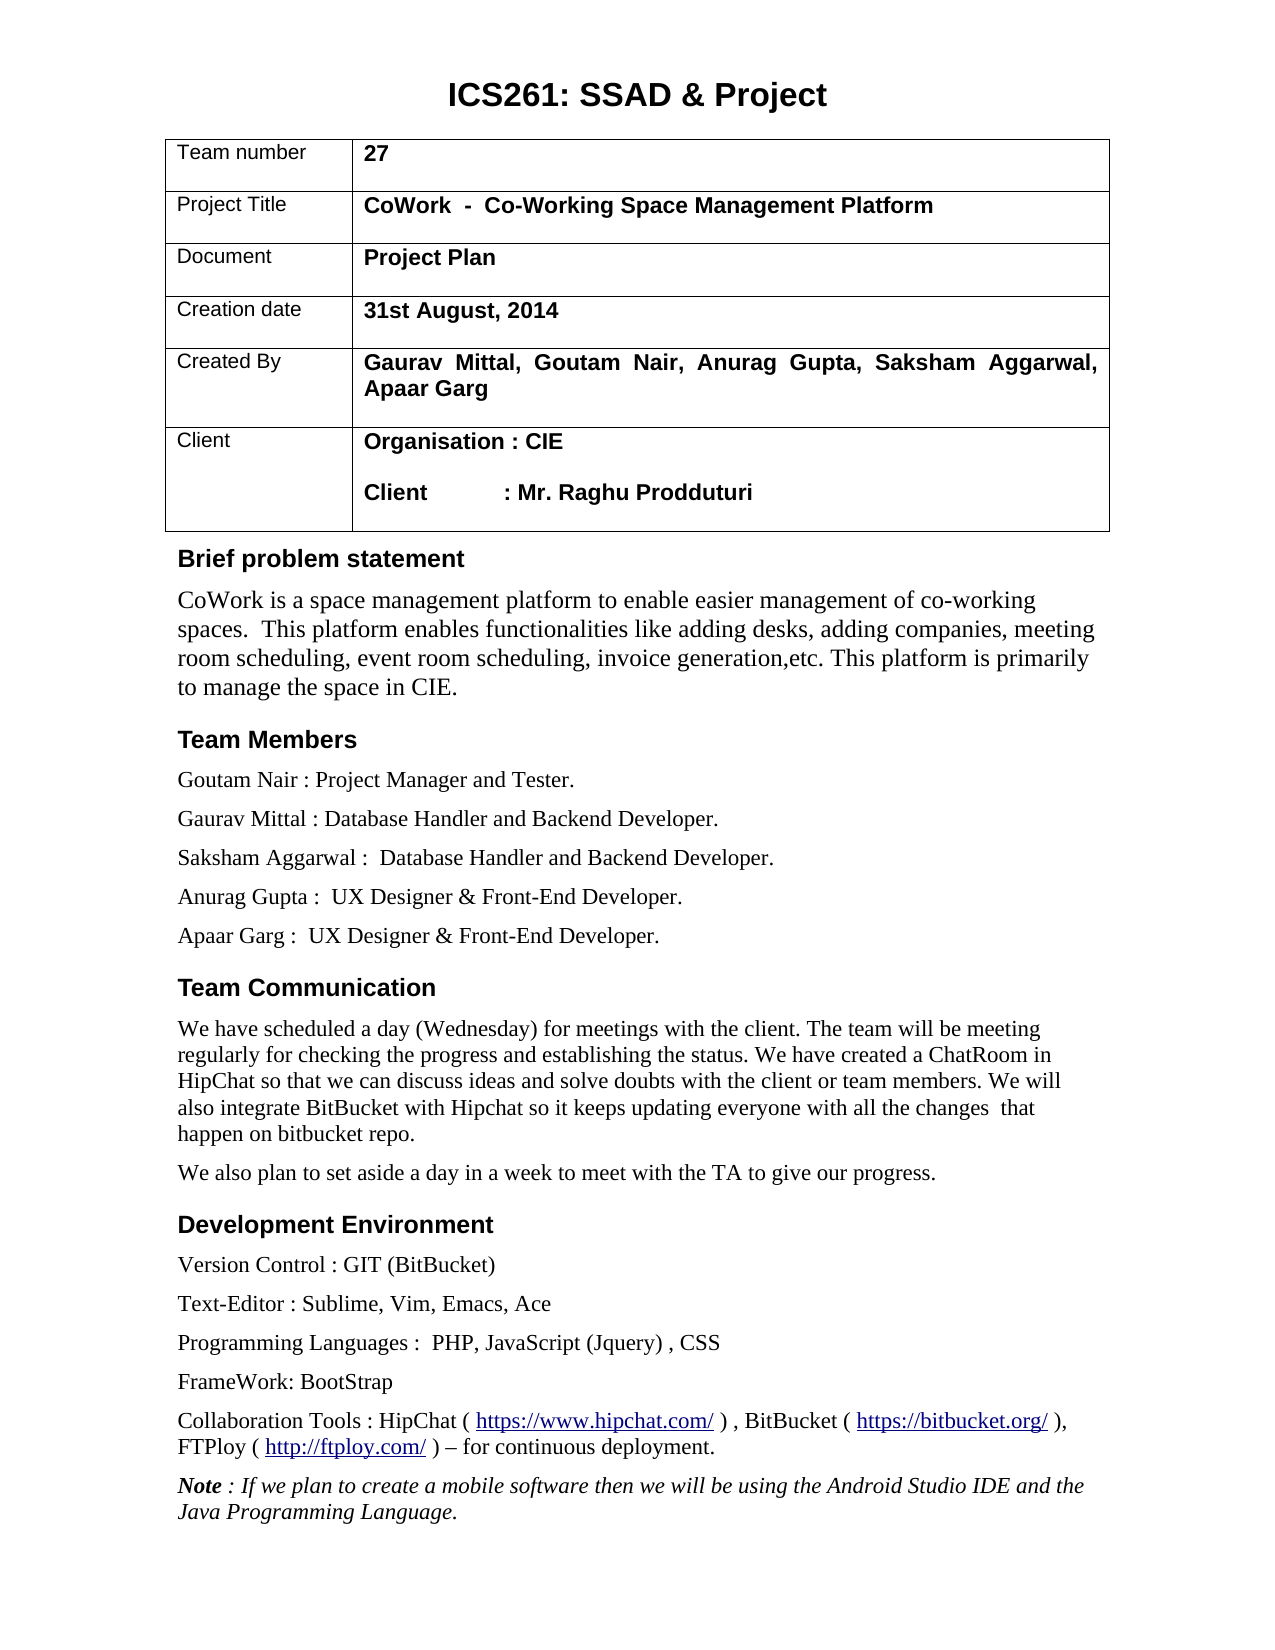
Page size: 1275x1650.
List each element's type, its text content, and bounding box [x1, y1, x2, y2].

table_header Team number [166, 140, 352, 191]
text CoWork is a space management platform to enable easier management of co-working spaces. This platform enables functionalities like adding desks, adding companies, meeting room scheduling, event room scheduling, invoice generation,etc. This platform is primarily to manage the space in CIE. [177, 585, 1098, 700]
table_cell Project Plan [353, 244, 1109, 296]
text Programming Languages : PHP, JavaScript (Jquery) , CSS [177, 1329, 1098, 1356]
table_cell Creation date [166, 297, 352, 348]
subtitle Development Environment [177, 1210, 1098, 1239]
text Saksham Aggarwal : Database Handler and Backend Developer. [177, 844, 1098, 871]
text Goutam Nair : Project Manager and Tester. [177, 767, 1098, 793]
subtitle Team Communication [177, 973, 1098, 1002]
table_cell Document [166, 244, 352, 296]
subtitle Brief problem statement [177, 544, 1098, 573]
text Note : If we plan to create a mobile software then we will be using the Android Studio IDE and the Java Programming Language. [177, 1472, 1098, 1525]
text Version Control : GIT (BitBucket) [177, 1251, 1098, 1278]
text Apaar Garg : UX Designer & Front-End Developer. [177, 922, 1098, 948]
table_cell 31st August, 2014 [353, 297, 1109, 348]
table_cell Organisation : CIE Client : Mr. Raghu Prodduturi [353, 428, 1109, 531]
table_cell CoWork - Co-Working Space Management Platform [353, 192, 1109, 243]
text Collaboration Tools : HipChat ( https://www.hipchat.com/ ) , BitBucket ( https://bitbucket.org/ ), FTPloy ( http://ftploy.com/ ) – for continuous deployment. [177, 1407, 1098, 1459]
table_cell Gaurav Mittal, Goutam Nair, Anurag Gupta, Saksham Aggarwal, Apaar Garg [353, 349, 1109, 427]
text We have scheduled a day (Wednesday) for meetings with the client. The team will be meeting regularly for checking the progress and establishing the status. We have created a ChatRoom in HipChat so that we can discuss ideas and solve doubts with the client or team members. We will also integrate BitBucket with Hipchat so it keeps updating everyone with all the changes that happen on bitbucket repo. [177, 1014, 1098, 1146]
text ICS261: SSAD & Project [177, 75, 1098, 113]
subtitle Team Members [177, 725, 1098, 754]
table_cell Client [166, 428, 352, 531]
text Text-Editor : Sublime, Vim, Emacs, Ace [177, 1290, 1098, 1317]
text We also plan to set aside a day in a week to meet with the TA to give our progress. [177, 1159, 1098, 1185]
text FrameWork: BootStrap [177, 1368, 1098, 1394]
table_cell Created By [166, 349, 352, 427]
text Anurag Gupta : UX Designer & Front-End Developer. [177, 883, 1098, 909]
table_cell Project Title [166, 192, 352, 243]
table_header 27 [353, 140, 1109, 191]
text Gaurav Mittal : Database Handler and Backend Developer. [177, 805, 1098, 832]
